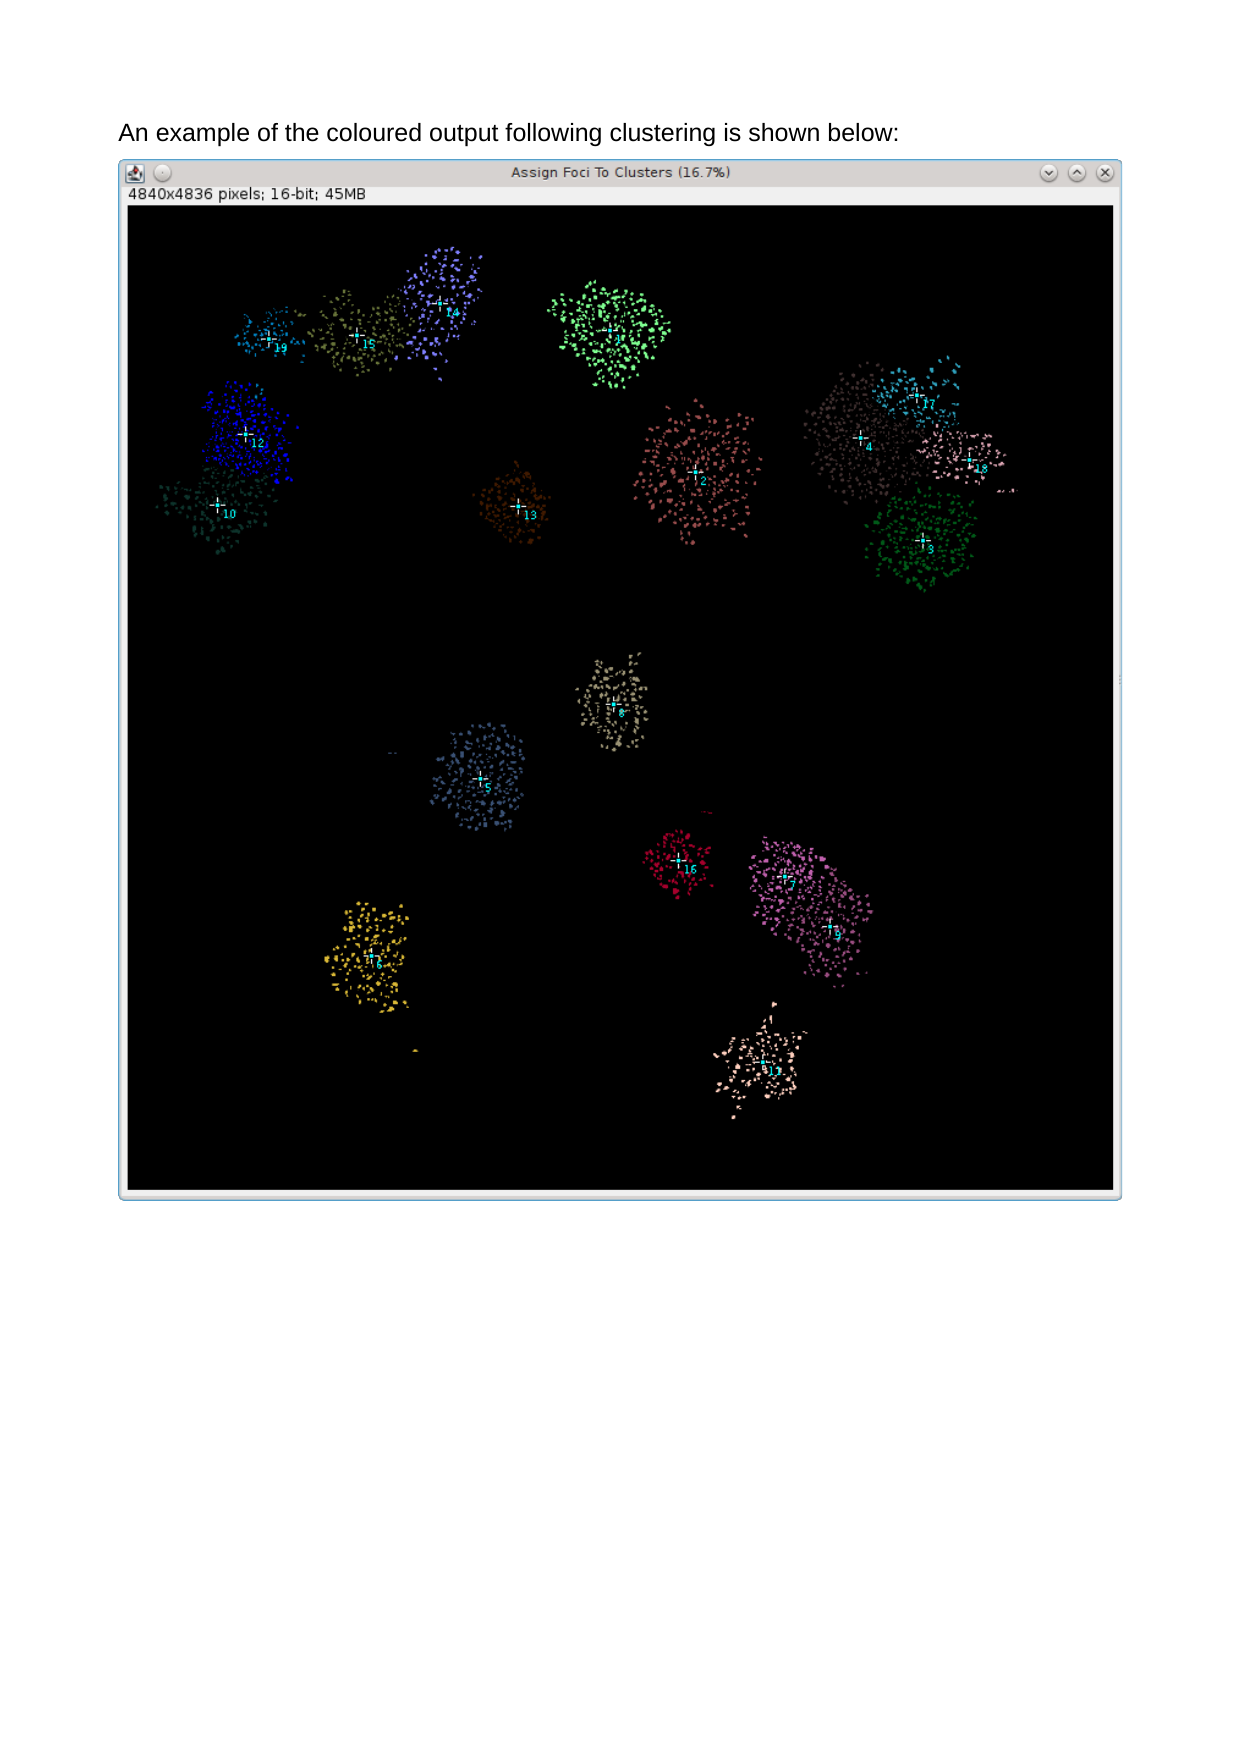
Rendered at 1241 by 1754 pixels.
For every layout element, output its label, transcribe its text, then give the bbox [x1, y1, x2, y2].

text An example of the coloured output following clustering is shown below: [118, 118, 1122, 147]
picture [118, 159, 1123, 1201]
